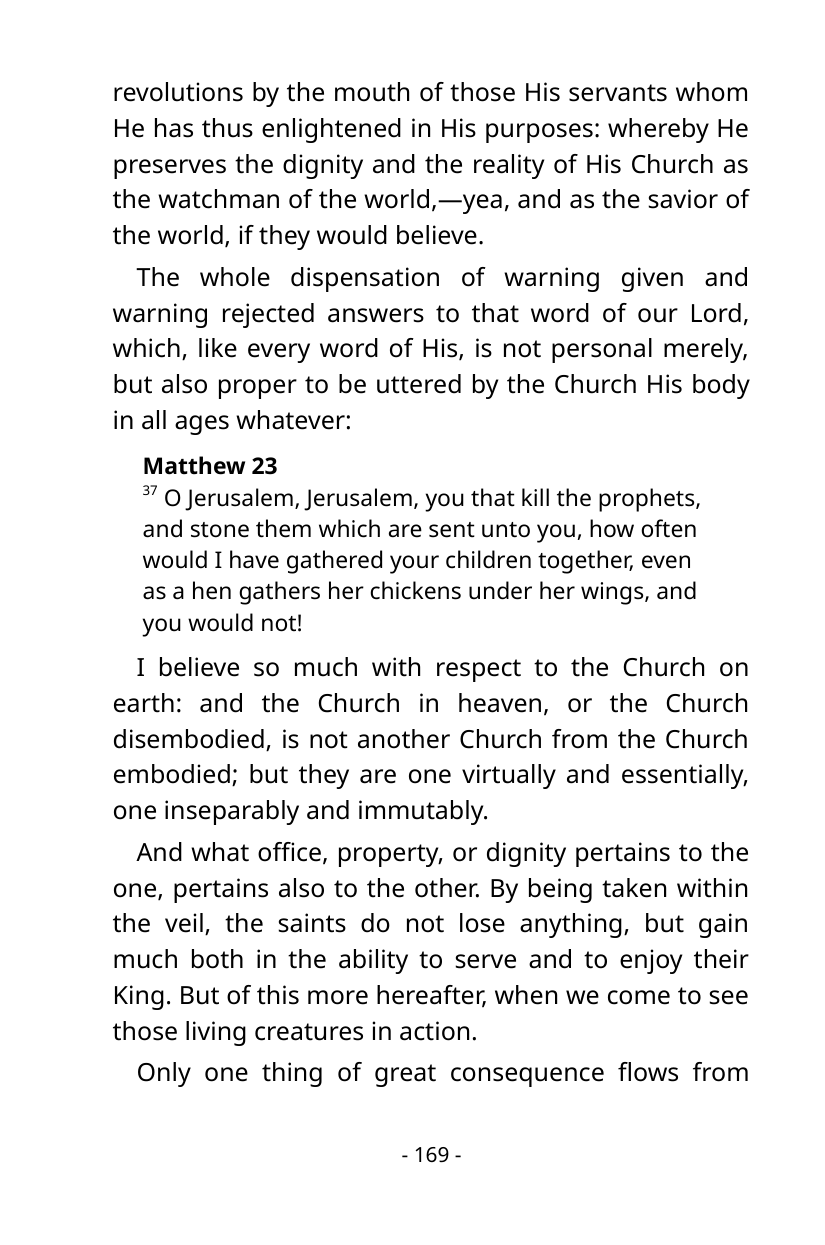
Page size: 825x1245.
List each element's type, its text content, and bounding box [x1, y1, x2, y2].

text And what office, property, or dignity pertains to the one, pertains also to the other. By being taken within the veil, the saints do not lose anything, but gain much both in the ability to serve and to enjoy their King. But of this more hereafter, when we come to see those living creatures in action. [112, 834, 750, 1047]
text 37 O Jerusalem, Jerusalem, you that kill the prophets, and stone them which are sent unto you, how often would I have gathered your children together, even as a hen gathers her chickens under her wings, and you would not! [142, 482, 720, 638]
text Only one thing of great consequence flows from [112, 1055, 750, 1089]
text Matthew 23 [142, 450, 750, 482]
text revolutions by the mouth of those His servants whom He has thus enlightened in His purposes: whereby He preserves the dignity and the reality of His Church as the watchman of the world,—yea, and as the savior of the world, if they would believe. [112, 75, 750, 252]
text I believe so much with respect to the Church on earth: and the Church in heaven, or the Church disembodied, is not another Church from the Church embodied; but they are one virtually and essentially, one inseparably and immutably. [112, 650, 750, 827]
text The whole dispensation of warning given and warning rejected answers to that word of our Lord, which, like every word of His, is not personal merely, but also proper to be ut­tered by the Church His body in all ages whatever: [112, 260, 750, 437]
